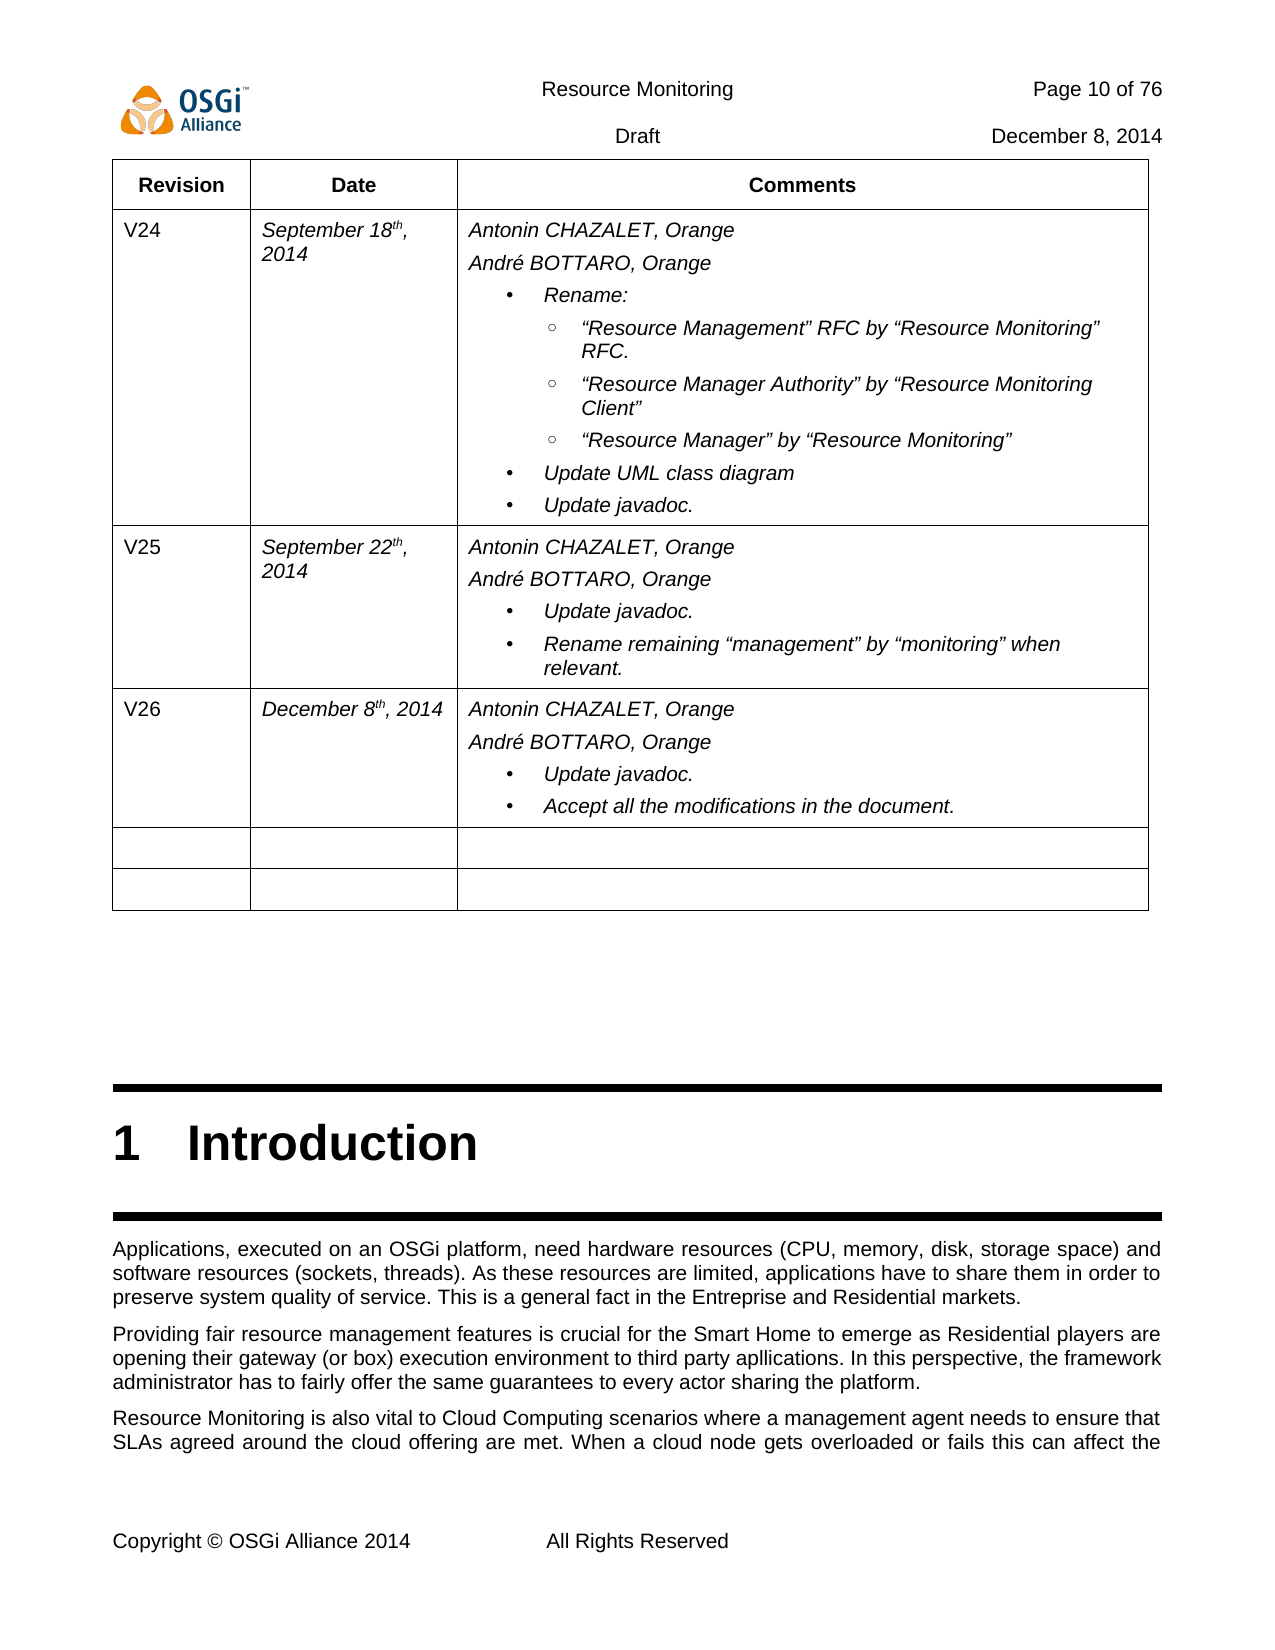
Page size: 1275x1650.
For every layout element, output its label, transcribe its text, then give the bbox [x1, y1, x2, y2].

table_header Revision [113, 160, 250, 209]
table_cell V26 [113, 689, 250, 827]
table_cell September 22th, 2014 [251, 526, 457, 688]
table_header Date [251, 160, 457, 209]
table_cell [113, 869, 250, 910]
table_cell [113, 828, 250, 868]
table_cell Antonin CHAZALET, Orange André BOTTARO, Orange Rename: “Resource Management” RFC by “Resource Monitoring” RFC. “Resource Manager Authority” by “Resource Monitoring Client” “Resource Manager” by “Resource Monitoring” Update UML class diagram Update javadoc. [458, 210, 1148, 525]
text Resource Monitoring is also vital to Cloud Computing scenarios where a management agent needs to ensure that SLAs agreed around the cloud offering are met. When a cloud node gets overloaded or fails this can affect the [112, 1406, 1162, 1454]
table_cell December 8th, 2014 [251, 689, 457, 827]
table_cell September 18th, 2014 [251, 210, 457, 525]
table_cell V25 [113, 526, 250, 688]
picture [113, 78, 257, 142]
table_cell Antonin CHAZALET, Orange André BOTTARO, Orange Update javadoc. Rename remaining “management” by “monitoring” when relevant. [458, 526, 1148, 688]
table_cell [251, 869, 457, 910]
table_cell [458, 828, 1148, 868]
table_cell [458, 869, 1148, 910]
table_cell [251, 828, 457, 868]
text Applications, executed on an OSGi platform, need hardware resources (CPU, memory, disk, storage space) and software resources (sockets, threads). As these resources are limited, applications have to share them in order to preserve system quality of service. This is a general fact in the Entreprise and Residential markets. [112, 1237, 1162, 1309]
table_cell V24 [113, 210, 250, 525]
table_cell Antonin CHAZALET, Orange André BOTTARO, Orange Update javadoc. Accept all the modifications in the document. [458, 689, 1148, 827]
subtitle Introduction [112, 1085, 1162, 1221]
table_header Comments [458, 160, 1148, 209]
text Providing fair resource management features is crucial for the Smart Home to emerge as Residential players are opening their gateway (or box) execution environment to third party apllications. In this perspective, the framework administrator has to fairly offer the same guarantees to every actor sharing the platform. [112, 1322, 1162, 1393]
